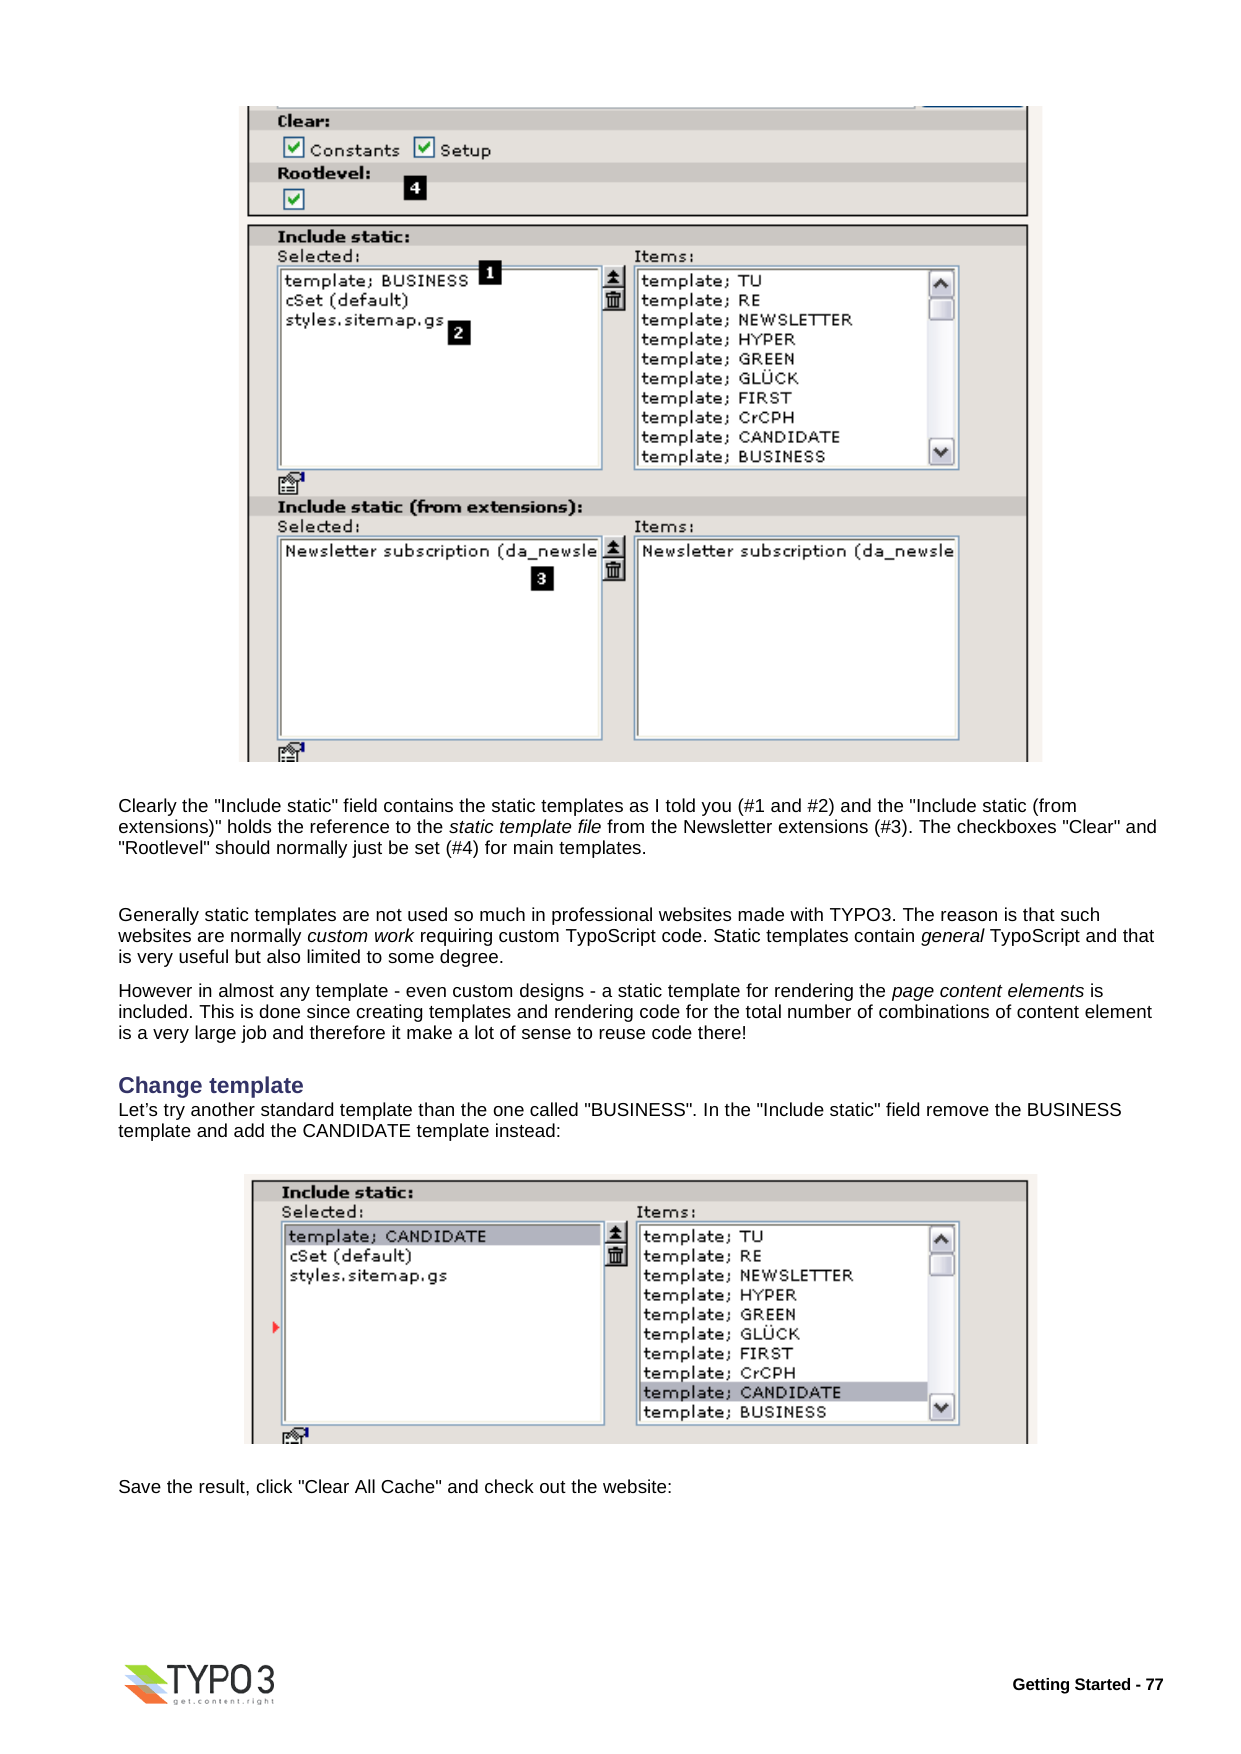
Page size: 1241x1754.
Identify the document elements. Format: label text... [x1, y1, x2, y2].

picture [238, 106, 1043, 762]
subtitle Change template [118, 1073, 1163, 1099]
text However in almost any template - even custom designs - a static template for rendering the page content elements is included. This is done since creating templates and rendering code for the total number of combinations of content element is a very large job and therefore it make a lot of sense to reuse code there! [118, 980, 1163, 1043]
text Let’s try another standard template than the one called "BUSINESS". In the "Include static" field remove the BUSINESS template and add the CANDIDATE template instead: [118, 1099, 1163, 1141]
text Generally static templates are not used so much in professional websites made with TYPO3. The reason is that such websites are normally custom work requiring custom TypoScript code. Static templates contain general TypoScript and that is very useful but also limited to some degree. [118, 905, 1163, 968]
picture [119, 1659, 280, 1710]
text Clearly the "Include static" field contains the static templates as I told you (#1 and #2) and the "Include static (from extensions)" holds the reference to the static template file from the Newsletter extensions (#3). The checkboxes "Clear" and "Rootlevel" should normally just be set (#4) for main templates. [118, 796, 1163, 859]
text Save the result, click "Clear All Cache" and check out the website: [118, 1477, 1163, 1498]
picture [244, 1174, 1038, 1444]
